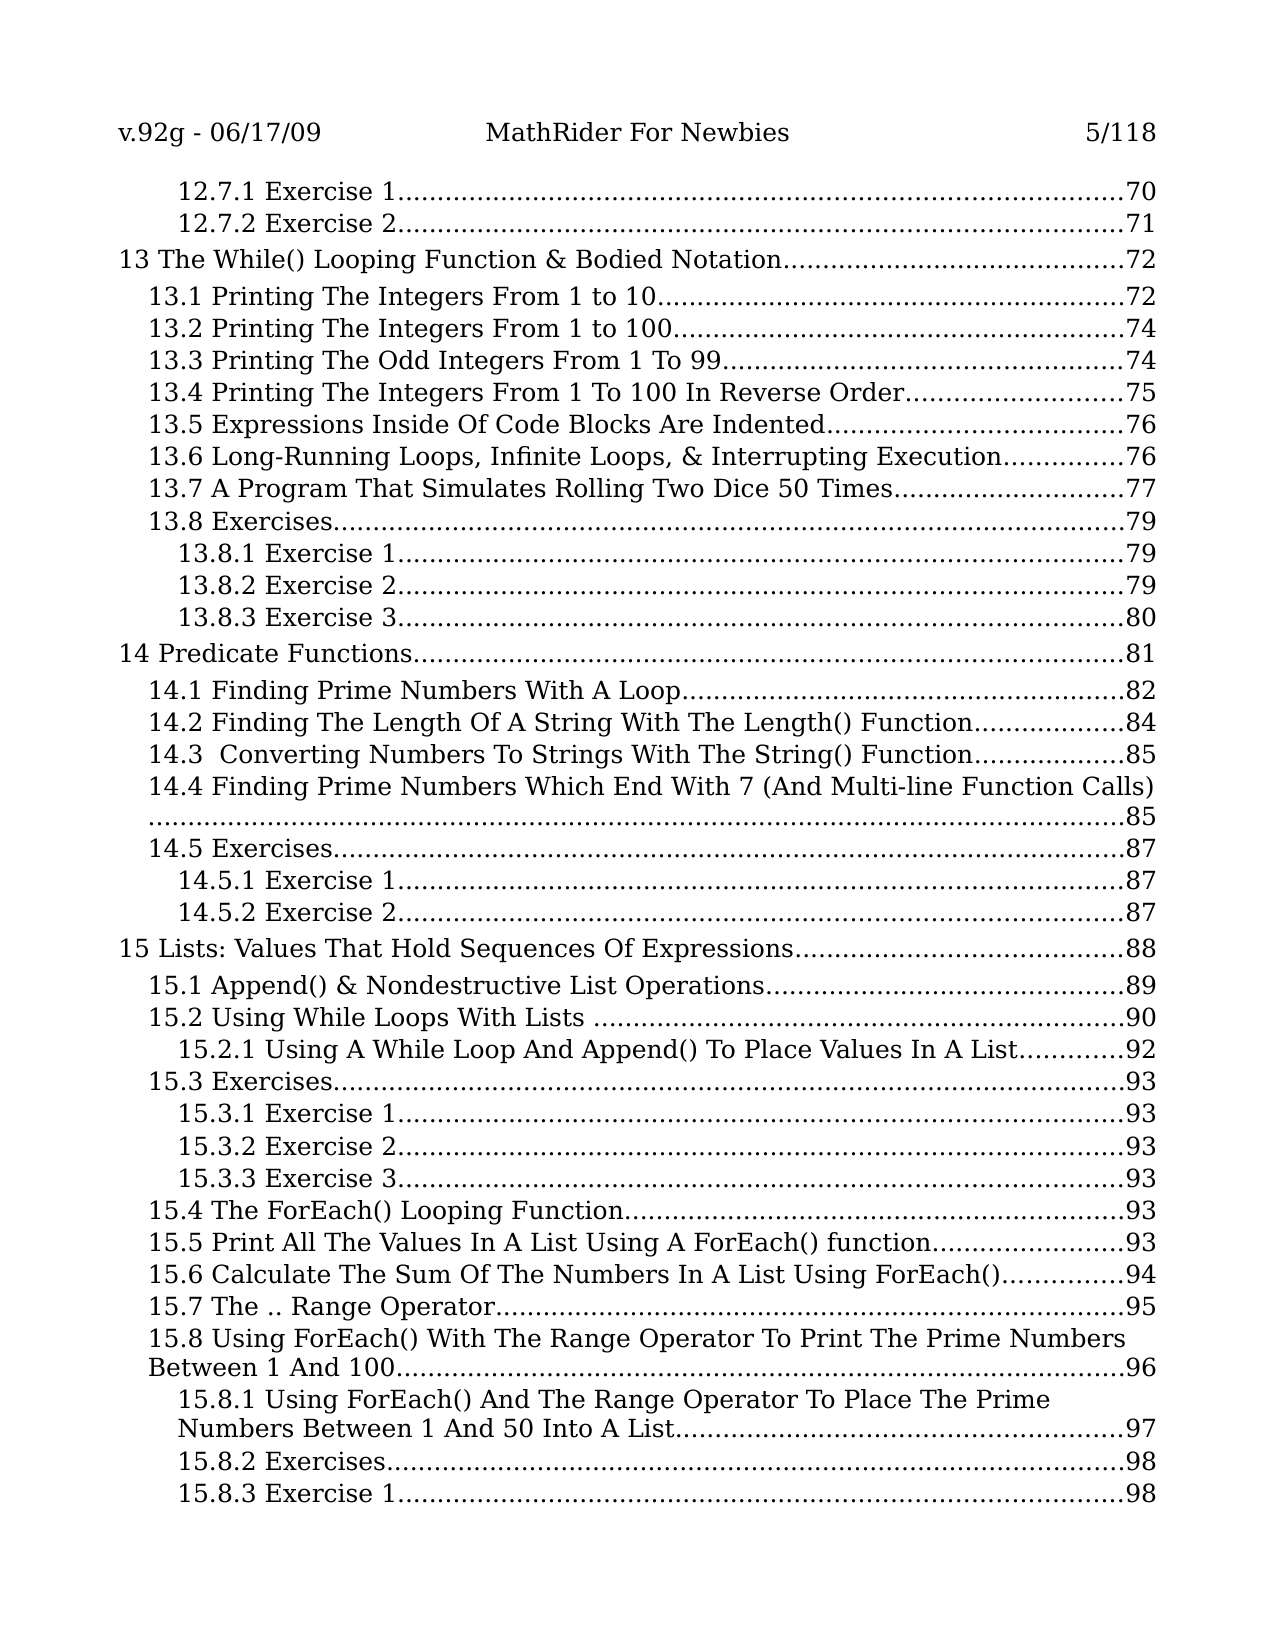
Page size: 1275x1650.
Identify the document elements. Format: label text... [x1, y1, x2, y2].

text 14.2 Finding The Length Of A String With The Length() Function 84 [148, 708, 1157, 738]
text 15.1 Append() & Nondestructive List Operations 89 [148, 971, 1157, 1001]
text 14.5.1 Exercise 1 87 [177, 866, 1157, 895]
text 15.6 Calculate The Sum Of The Numbers In A List Using ForEach() 94 [148, 1260, 1157, 1289]
text 13.4 Printing The Integers From 1 To 100 In Reverse Order 75 [148, 378, 1157, 408]
text 15.8 Using ForEach() With The Range Operator To Print The Prime Numbers Between 1 And 100 96 [148, 1324, 1157, 1383]
text 15.3.1 Exercise 1 93 [177, 1100, 1157, 1129]
text 12.7.2 Exercise 2 71 [177, 209, 1157, 238]
text 13.8 Exercises 79 [148, 507, 1157, 536]
text 15.4 The ForEach() Looping Function 93 [148, 1196, 1157, 1225]
text 13.8.1 Exercise 1 79 [177, 539, 1157, 568]
text 14.3 Converting Numbers To Strings With The String() Function 85 [148, 741, 1157, 770]
text 13.1 Printing The Integers From 1 to 10 72 [148, 282, 1157, 311]
text 15.3.3 Exercise 3 93 [177, 1164, 1157, 1193]
text 15 Lists: Values That Hold Sequences Of Expressions 88 [118, 935, 1157, 964]
text 13.6 Long-Running Loops, Infinite Loops, & Interrupting Execution 76 [148, 443, 1157, 472]
text 13.2 Printing The Integers From 1 to 100 74 [148, 314, 1157, 343]
text 15.5 Print All The Values In A List Using A ForEach() function 93 [148, 1228, 1157, 1257]
text 14.5.2 Exercise 2 87 [177, 898, 1157, 927]
text 13 The While() Looping Function & Bodied Notation 72 [118, 246, 1157, 275]
text 15.3.2 Exercise 2 93 [177, 1132, 1157, 1161]
text 14.4 Finding Prime Numbers Which End With 7 (And Multi-line Function Calls) 85 [148, 773, 1157, 831]
text 15.3 Exercises 93 [148, 1068, 1157, 1097]
text 14.1 Finding Prime Numbers With A Loop 82 [148, 676, 1157, 706]
text 14 Predicate Functions 81 [118, 640, 1157, 669]
text 13.7 A Program That Simulates Rolling Two Dice 50 Times 77 [148, 475, 1157, 504]
text 14.5 Exercises 87 [148, 834, 1157, 863]
text 15.8.3 Exercise 1 98 [177, 1479, 1157, 1508]
text 15.8.2 Exercises 98 [177, 1447, 1157, 1476]
text 13.8.2 Exercise 2 79 [177, 571, 1157, 600]
text 15.2 Using While Loops With Lists 90 [148, 1003, 1157, 1033]
text 12.7.1 Exercise 1 70 [177, 177, 1157, 206]
text 15.7 The .. Range Operator 95 [148, 1292, 1157, 1321]
text 13.8.3 Exercise 3 80 [177, 603, 1157, 632]
text 15.2.1 Using A While Loop And Append() To Place Values In A List 92 [177, 1036, 1157, 1065]
text 15.8.1 Using ForEach() And The Range Operator To Place The Prime Numbers Between 1 And 50 Into A List 97 [177, 1386, 1157, 1444]
text 13.5 Expressions Inside Of Code Blocks Are Indented 76 [148, 411, 1157, 440]
text 13.3 Printing The Odd Integers From 1 To 99 74 [148, 346, 1157, 376]
